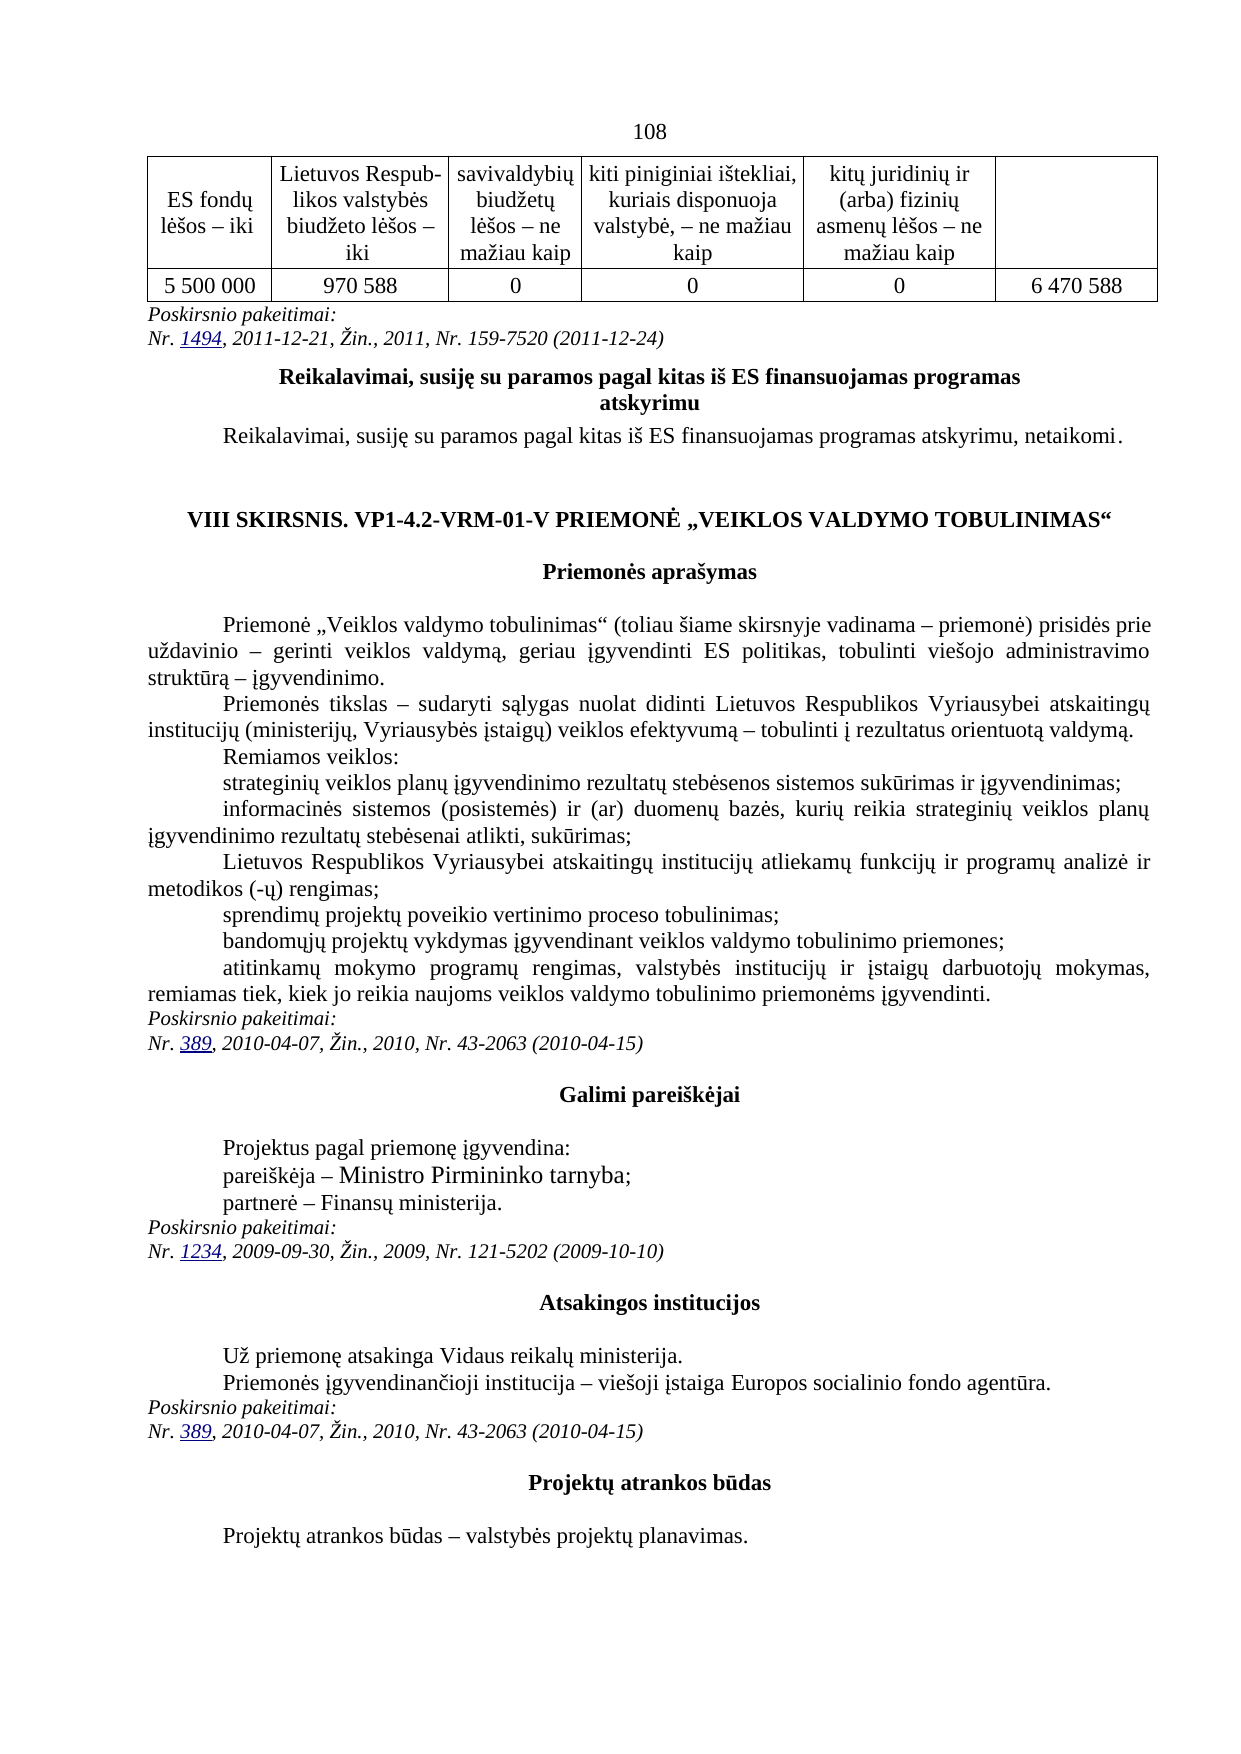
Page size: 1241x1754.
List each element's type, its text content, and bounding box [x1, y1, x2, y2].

text Galimi pareiškėjai [148, 1081, 1152, 1107]
subtitle VIII SKIRSNIS. VP1-4.2-VRM-01-V PRIEMONĖ „VEIKLOS VALDYMO TOBULINIMAS“ [148, 506, 1152, 532]
text Poskirsnio pakeitimai: [148, 302, 1152, 326]
text Atsakingos institucijos [148, 1289, 1152, 1316]
table_cell Lietuvos Res­pub­likos valstybės biudžeto lėšos – iki [272, 157, 448, 268]
table_cell 6 470 588 [996, 269, 1157, 301]
table_cell 0 [582, 269, 803, 301]
text Projektų atrankos būdas – valstybės projektų planavimas. [148, 1522, 1152, 1548]
text Projektų atrankos būdas [148, 1469, 1152, 1496]
text Už priemonę atsakinga Vidaus reikalų ministerija. [148, 1342, 1152, 1368]
text Remiamos veiklos: [148, 743, 1152, 769]
text pareiškėja – Ministro Pirmininko tarnyba; [148, 1160, 1152, 1189]
text Lietuvos Respublikos Vyriausybei atskaitingų institucijų atliekamų funkcijų ir programų analizė ir metodikos (-ų) rengimas; [148, 848, 1152, 901]
text atitinkamų mokymo programų rengimas, valstybės institucijų ir įstaigų darbuotojų mokymas, remiamas tiek, kiek jo reikia naujoms veiklos valdymo tobulinimo priemonėms įgyvendinti. [148, 954, 1152, 1006]
text Reikalavimai, susiję su paramos pagal kitas iš ES finansuojamas programas atskyrimu [148, 363, 1152, 416]
text Reikalavimai, susiję su paramos pagal kitas iš ES finansuojamas programas atskyrimu, netaikomi. [148, 422, 1152, 448]
text Priemonė „Veiklos valdymo tobulinimas“ (toliau šiame skirsnyje vadinama – priemonė) prisidės prie uždavinio – gerinti veiklos valdymą, geriau įgyvendinti ES politikas, tobulinti viešojo administravimo struktūrą – įgyvendinimo. [148, 611, 1152, 690]
text Nr. 389, 2010-04-07, Žin., 2010, Nr. 43-2063 (2010-04-15) [148, 1419, 1152, 1443]
text Nr. 389, 2010-04-07, Žin., 2010, Nr. 43-2063 (2010-04-15) [148, 1030, 1152, 1054]
text Poskirsnio pakeitimai: [148, 1395, 1152, 1419]
text Nr. 1234, 2009-09-30, Žin., 2009, Nr. 121-5202 (2009-10-10) [148, 1239, 1152, 1263]
text bandomųjų projektų vykdymas įgyvendinant veiklos valdymo tobulinimo priemones; [148, 927, 1152, 954]
table_cell kitų juridinių ir (arba) fizinių asmenų lėšos – ne mažiau kaip [804, 157, 995, 268]
text Poskirsnio pakeitimai: [148, 1215, 1152, 1239]
text sprendimų projektų poveikio vertinimo proceso tobulinimas; [148, 901, 1152, 927]
text partnerė – Finansų ministerija. [148, 1189, 1152, 1215]
text Projektus pagal priemonę įgyvendina: [148, 1133, 1152, 1160]
table_cell 0 [449, 269, 581, 301]
table_cell ES fondų lėšos – iki [148, 157, 271, 268]
text Priemonės tikslas – sudaryti sąlygas nuolat didinti Lietuvos Respublikos Vyriausybei atskaitingų institucijų (ministerijų, Vyriausybės įstaigų) veiklos efektyvumą – tobulinti į rezultatus orientuotą valdymą. [148, 690, 1152, 743]
text strateginių veiklos planų įgyvendinimo rezultatų stebėsenos sistemos sukūrimas ir įgyvendinimas; [148, 769, 1152, 796]
table_cell kiti piniginiai ištek­liai, kuriais dispo­nuo­ja valstybė, – ne mažiau kaip [582, 157, 803, 268]
table_cell 970 588 [272, 269, 448, 301]
table_cell savivaldybių biudžetų lėšos – ne mažiau kaip [449, 157, 581, 268]
table_header [996, 157, 1157, 268]
text Nr. 1494, 2011-12-21, Žin., 2011, Nr. 159-7520 (2011-12-24) [148, 326, 1152, 350]
table_cell 5 500 000 [148, 269, 271, 301]
text Priemonės aprašymas [148, 558, 1152, 585]
table_cell 0 [804, 269, 995, 301]
text informacinės sistemos (posistemės) ir (ar) duomenų bazės, kurių reikia strateginių veiklos planų įgyvendinimo rezultatų stebėsenai atlikti, sukūrimas; [148, 796, 1152, 848]
text Priemonės įgyvendinančioji institucija – viešoji įstaiga Europos socialinio fondo agentūra. [148, 1368, 1152, 1395]
text Poskirsnio pakeitimai: [148, 1006, 1152, 1030]
